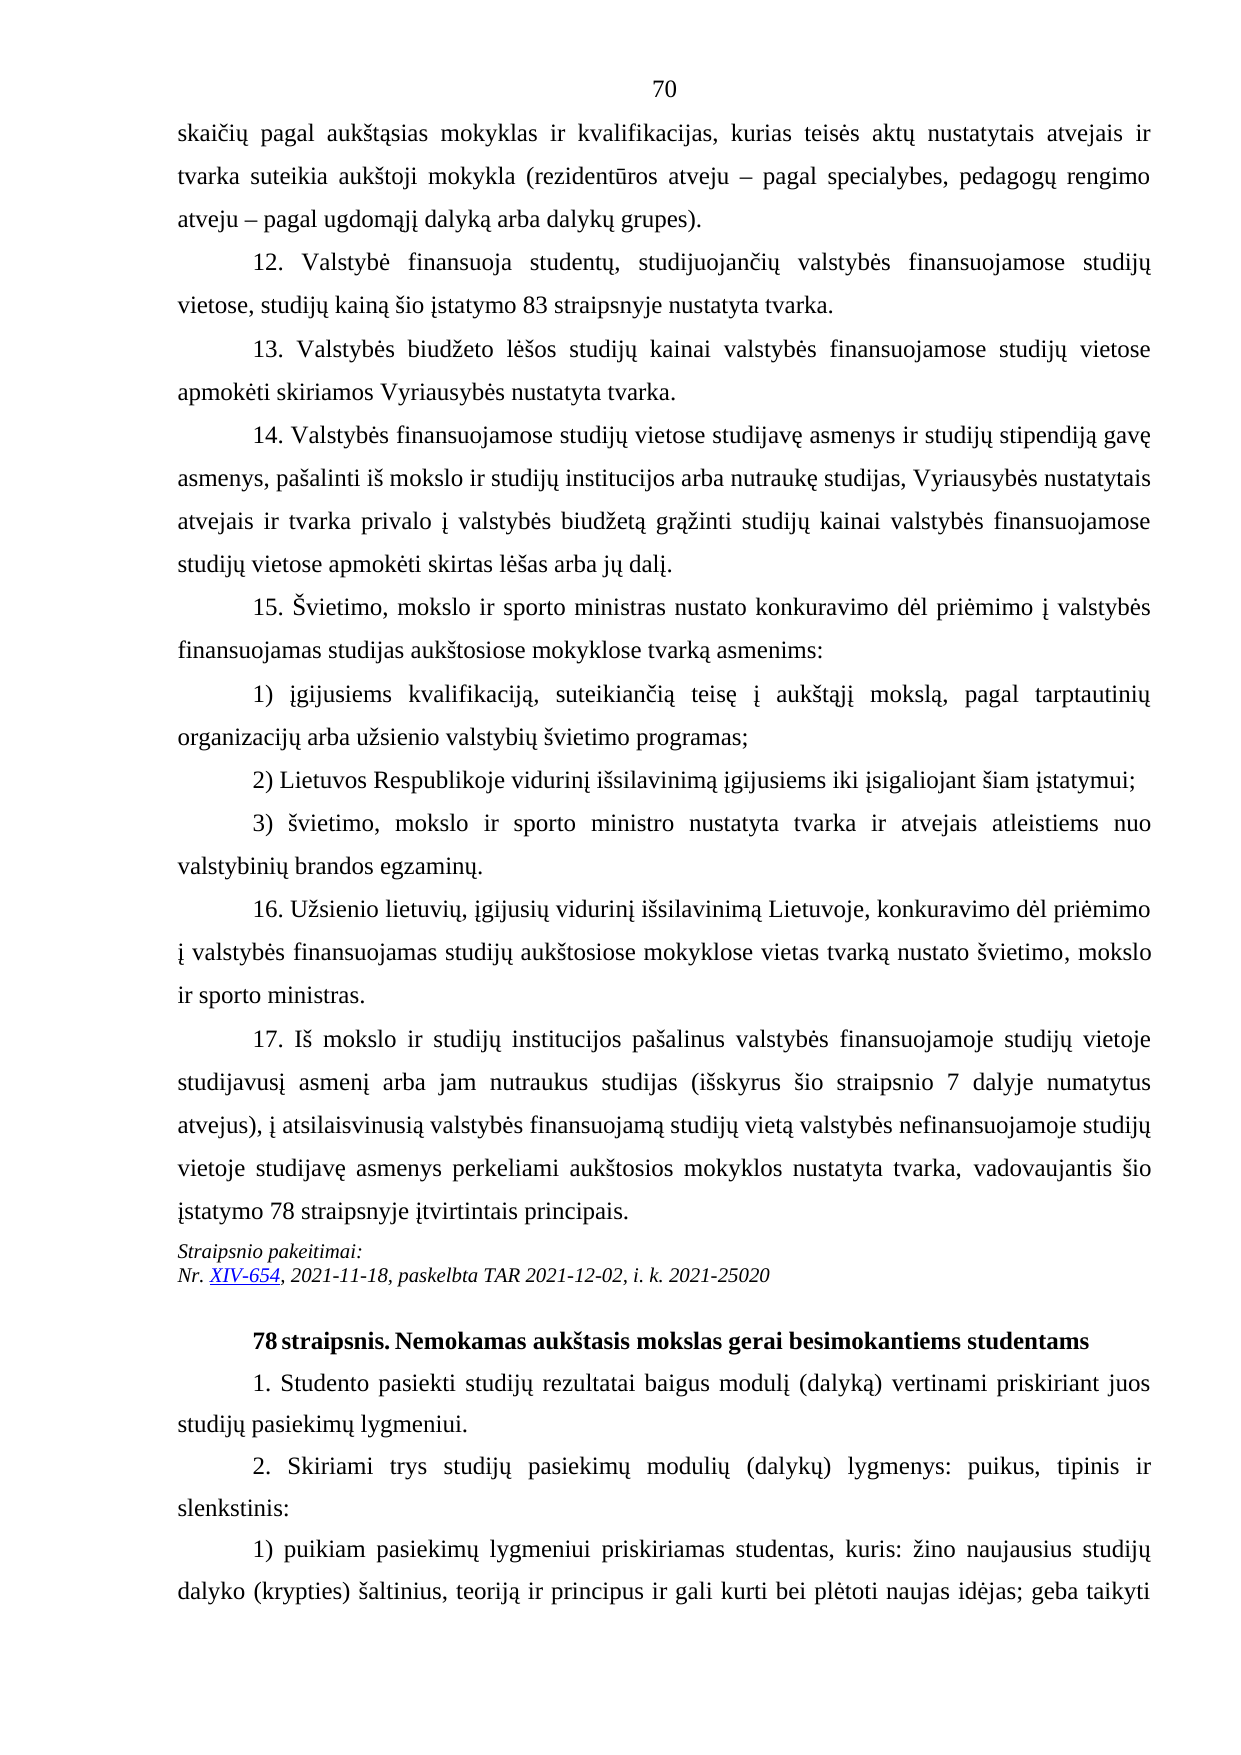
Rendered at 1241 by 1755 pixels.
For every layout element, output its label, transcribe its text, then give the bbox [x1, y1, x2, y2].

text Nr. XIV-654, 2021-11-18, paskelbta TAR 2021-12-02, i. k. 2021-25020 [177, 1263, 1152, 1287]
text 13. Valstybės biudžeto lėšos studijų kainai valstybės finansuojamose studijų vietose apmokėti skiriamos Vyriausybės nustatyta tvarka. [177, 334, 1152, 406]
text Straipsnio pakeitimai: [177, 1239, 1152, 1263]
text 2) Lietuvos Respublikoje vidurinį išsilavinimą įgijusiems iki įsigaliojant šiam įstatymui; [177, 765, 1152, 794]
text 1) puikiam pasiekimų lygmeniui priskiriamas studentas, kuris: žino naujausius studijų dalyko (krypties) šaltinius, teoriją ir principus ir gali kurti bei plėtoti naujas idėjas; geba taikyti [177, 1524, 1152, 1608]
text 16. Užsienio lietuvių, įgijusių vidurinį išsilavinimą Lietuvoje, konkuravimo dėl priėmimo į valstybės finansuojamas studijų aukštosiose mokyklose vietas tvarką nustato švietimo, mokslo ir sporto ministras. [177, 894, 1152, 1009]
text 12. Valstybė finansuoja studentų, studijuojančių valstybės finansuojamose studijų vietose, studijų kainą šio įstatymo 83 straipsnyje nustatyta tvarka. [177, 247, 1152, 319]
text 1) įgijusiems kvalifikaciją, suteikiančią teisę į aukštąjį mokslą, pagal tarptautinių organizacijų arba užsienio valstybių švietimo programas; [177, 679, 1152, 751]
text 17. Iš mokslo ir studijų institucijos pašalinus valstybės finansuojamoje studijų vietoje studijavusį asmenį arba jam nutraukus studijas (išskyrus šio straipsnio 7 dalyje numatytus atvejus), į atsilaisvinusią valstybės finansuojamą studijų vietą valstybės nefinansuojamoje studijų vietoje studijavę asmenys perkeliami aukštosios mokyklos nustatyta tvarka, vadovaujantis šio įstatymo 78 straipsnyje įtvirtintais principais. [177, 1024, 1152, 1225]
text 78 straipsnis. Nemokamas aukštasis mokslas gerai besimokantiems studentams [177, 1316, 1152, 1358]
text 15. Švietimo, mokslo ir sporto ministras nustato konkuravimo dėl priėmimo į valstybės finansuojamas studijas aukštosiose mokyklose tvarką asmenims: [177, 592, 1152, 664]
text 1. Studento pasiekti studijų rezultatai baigus modulį (dalyką) vertinami priskiriant juos studijų pasiekimų lygmeniui. [177, 1358, 1152, 1441]
text 2. Skiriami trys studijų pasiekimų modulių (dalykų) lygmenys: puikus, tipinis ir slenkstinis: [177, 1441, 1152, 1524]
text skaičių pagal aukštąsias mokyklas ir kvalifikacijas, kurias teisės aktų nustatytais atvejais ir tvarka suteikia aukštoji mokykla (rezidentūros atveju – pagal specialybes, pedagogų rengimo atveju – pagal ugdomąjį dalyką arba dalykų grupes). [177, 118, 1152, 233]
text 14. Valstybės finansuojamose studijų vietose studijavę asmenys ir studijų stipendiją gavę asmenys, pašalinti iš mokslo ir studijų institucijos arba nutraukę studijas, Vyriausybės nustatytais atvejais ir tvarka privalo į valstybės biudžetą grąžinti studijų kainai valstybės finansuojamose studijų vietose apmokėti skirtas lėšas arba jų dalį. [177, 420, 1152, 578]
text 3) švietimo, mokslo ir sporto ministro nustatyta tvarka ir atvejais atleistiems nuo valstybinių brandos egzaminų. [177, 808, 1152, 880]
